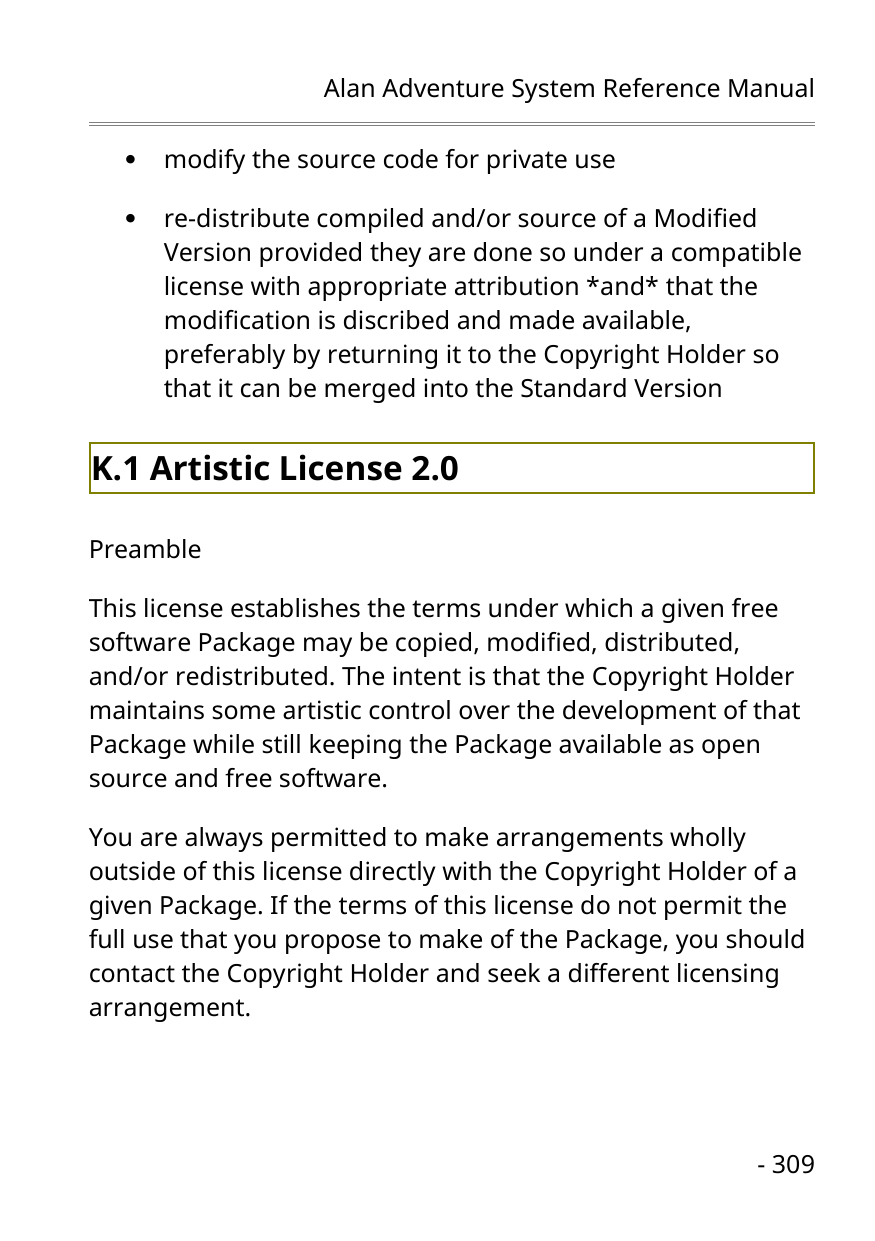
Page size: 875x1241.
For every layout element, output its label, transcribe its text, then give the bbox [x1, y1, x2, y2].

list re-distribute compiled and/or source of a Modified Version provided they are done so under a compatible license with appropriate attribution *and* that the modification is discribed and made available, preferably by returning it to the Copyright Holder so that it can be merged into the Standard Version [126, 201, 815, 405]
subtitle Artistic License 2.0 [91, 444, 813, 492]
text This license establishes the terms under which a given free software Package may be copied, modified, distributed, and/or redistributed. The intent is that the Copyright Holder maintains some artistic control over the development of that Package while still keeping the Package available as open source and free software. [88, 591, 815, 795]
list modify the source code for private use [126, 142, 815, 176]
text You are always permitted to make arrangements wholly outside of this license directly with the Copyright Holder of a given Package. If the terms of this license do not permit the full use that you propose to make of the Package, you should contact the Copyright Holder and seek a different licensing arrangement. [88, 820, 815, 1023]
subtitle Preamble [88, 532, 815, 566]
